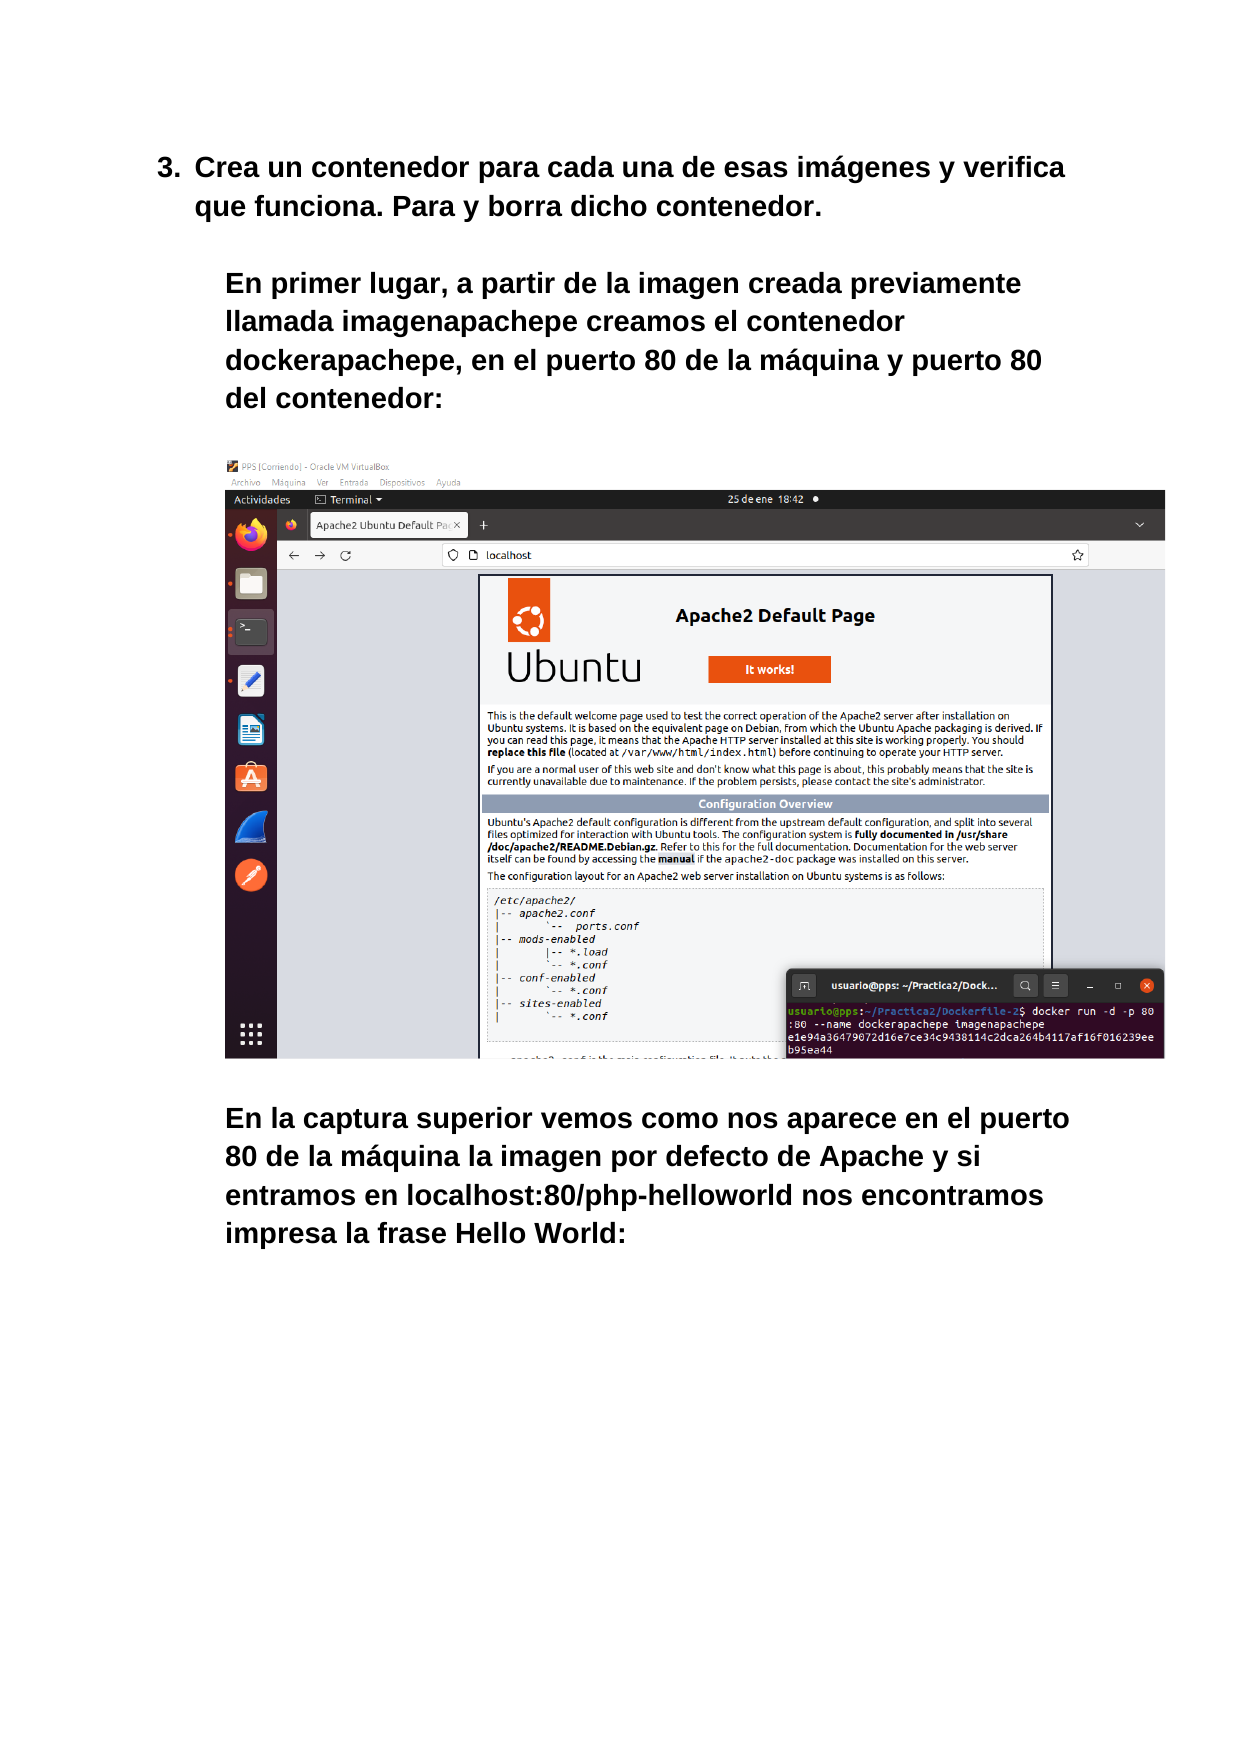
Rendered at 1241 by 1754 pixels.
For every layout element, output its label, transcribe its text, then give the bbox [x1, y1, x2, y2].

list Crea un contenedor para cada una de esas imágenes y verifica que funciona. Para y borra dicho contenedor. [157, 150, 1090, 222]
picture [225, 458, 1166, 1059]
text En primer lugar, a partir de la imagen creada previamente llamada imagenapachepe creamos el contenedor dockerapachepe, en el puerto 80 de la máquina y puerto 80 del contenedor: [225, 266, 1090, 415]
text En la captura superior vemos como nos aparece en el puerto 80 de la máquina la imagen por defecto de Apache y si entramos en localhost:80/php-helloworld nos encontramos impresa la frase Hello World: [225, 1101, 1090, 1250]
